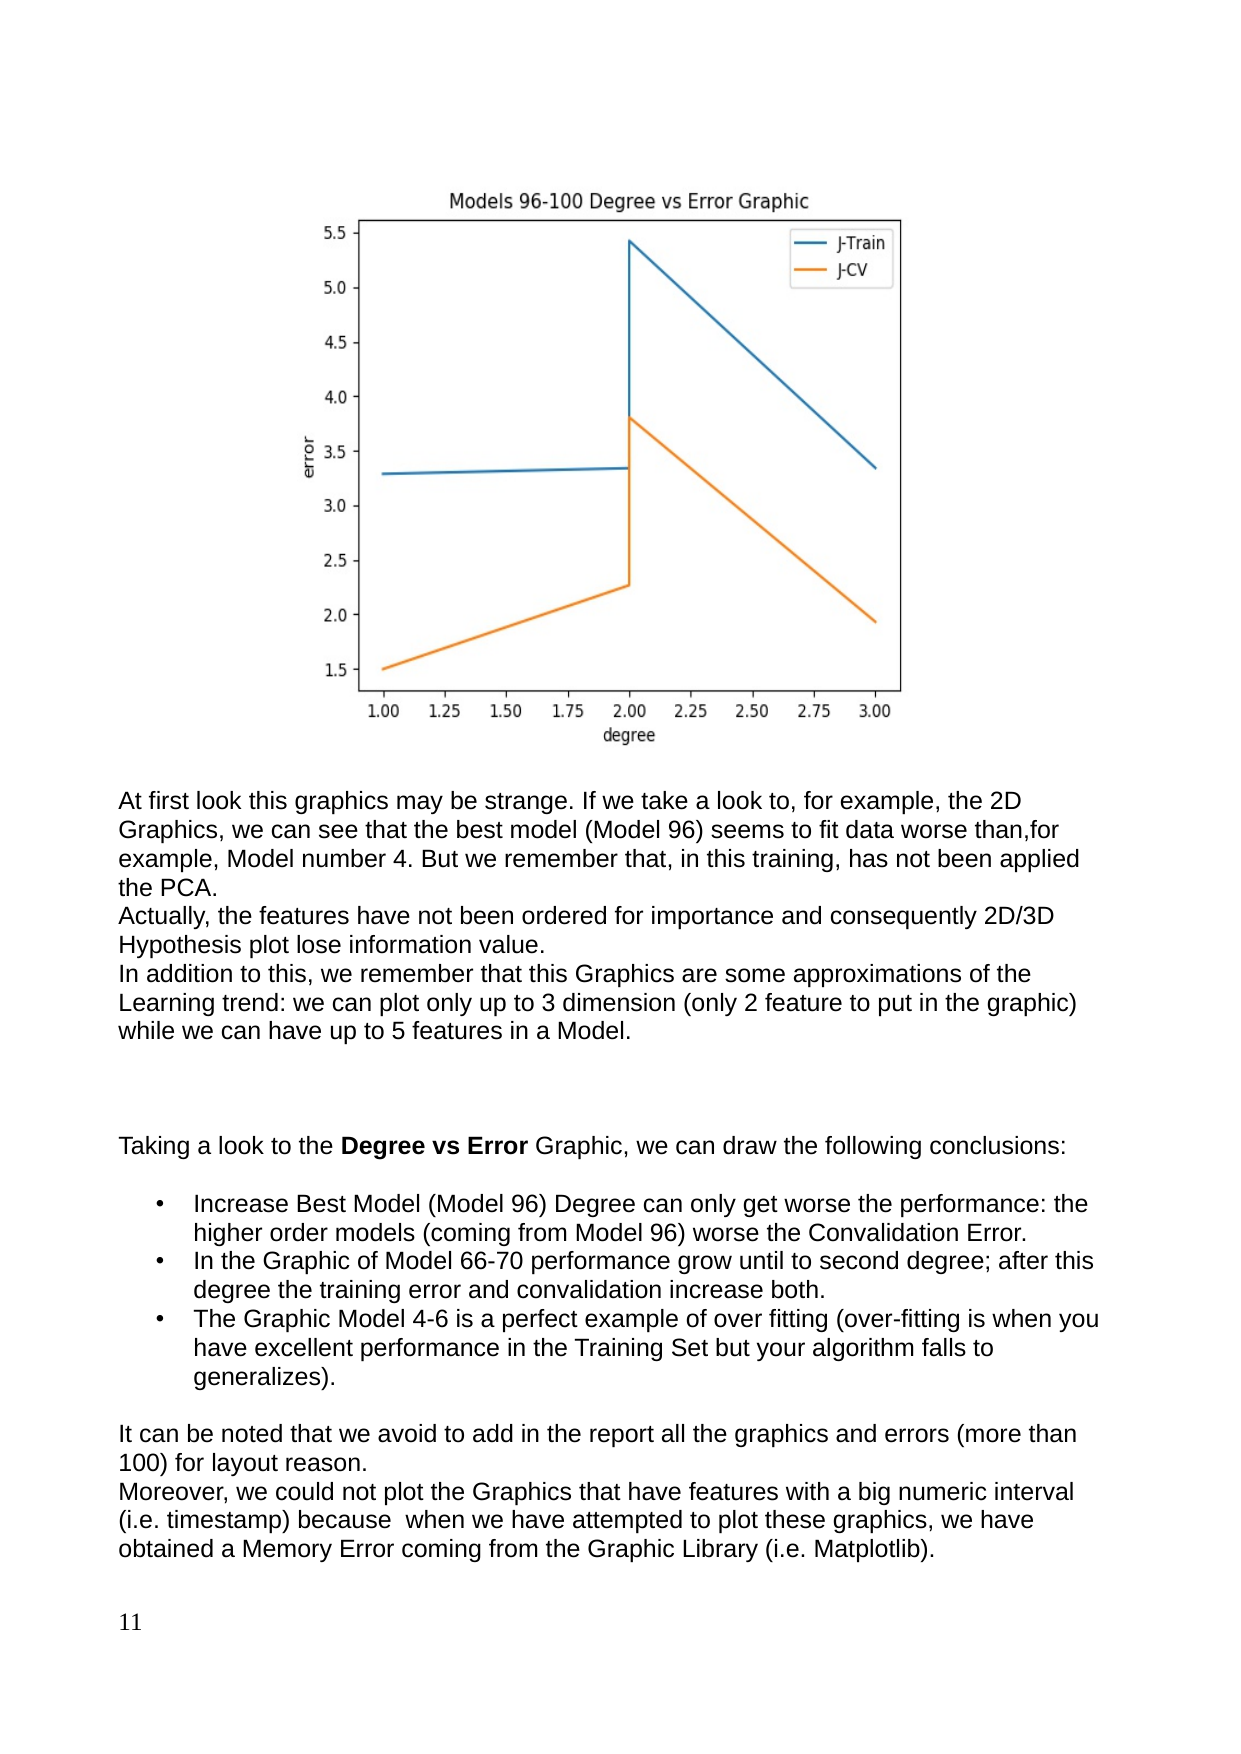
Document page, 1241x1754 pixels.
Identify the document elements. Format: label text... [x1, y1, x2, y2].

list Increase Best Model (Model 96) Degree can only get worse the performance: the higher order models (coming from Model 96) worse the Convalidation Error. [156, 1189, 1122, 1246]
list In the Graphic of Model 66-70 performance grow until to second degree; after this degree the training error and convalidation increase both. [156, 1246, 1122, 1304]
list The Graphic Model 4-6 is a perfect example of over fitting (over-fitting is when you have excellent performance in the Training Set but your algorithm falls to generalizes). [156, 1304, 1122, 1390]
text In addition to this, we remember that this Graphics are some approximations of the Learning trend: we can plot only up to 3 dimension (only 2 feature to put in the graphic) while we can have up to 5 features in a Model. [118, 959, 1122, 1045]
text Moreover, we could not plot the Graphics that have features with a big numeric interval (i.e. timestamp) because when we have attempted to plot these graphics, we have obtained a Memory Error coming from the Graphic Library (i.e. Matplotlib). [118, 1477, 1122, 1563]
text Taking a look to the Degree vs Error Graphic, we can draw the following conclusions: [118, 1131, 1122, 1160]
picture [271, 146, 970, 758]
text Actually, the features have not been ordered for importance and consequently 2D/3D Hypothesis plot lose information value. [118, 901, 1122, 959]
text It can be noted that we avoid to add in the report all the graphics and errors (more than 100) for layout reason. [118, 1419, 1122, 1477]
text At first look this graphics may be strange. If we take a look to, for example, the 2D Graphics, we can see that the best model (Model 96) seems to fit data worse than,for example, Model number 4. But we remember that, in this training, has not been applied the PCA. [118, 786, 1122, 901]
